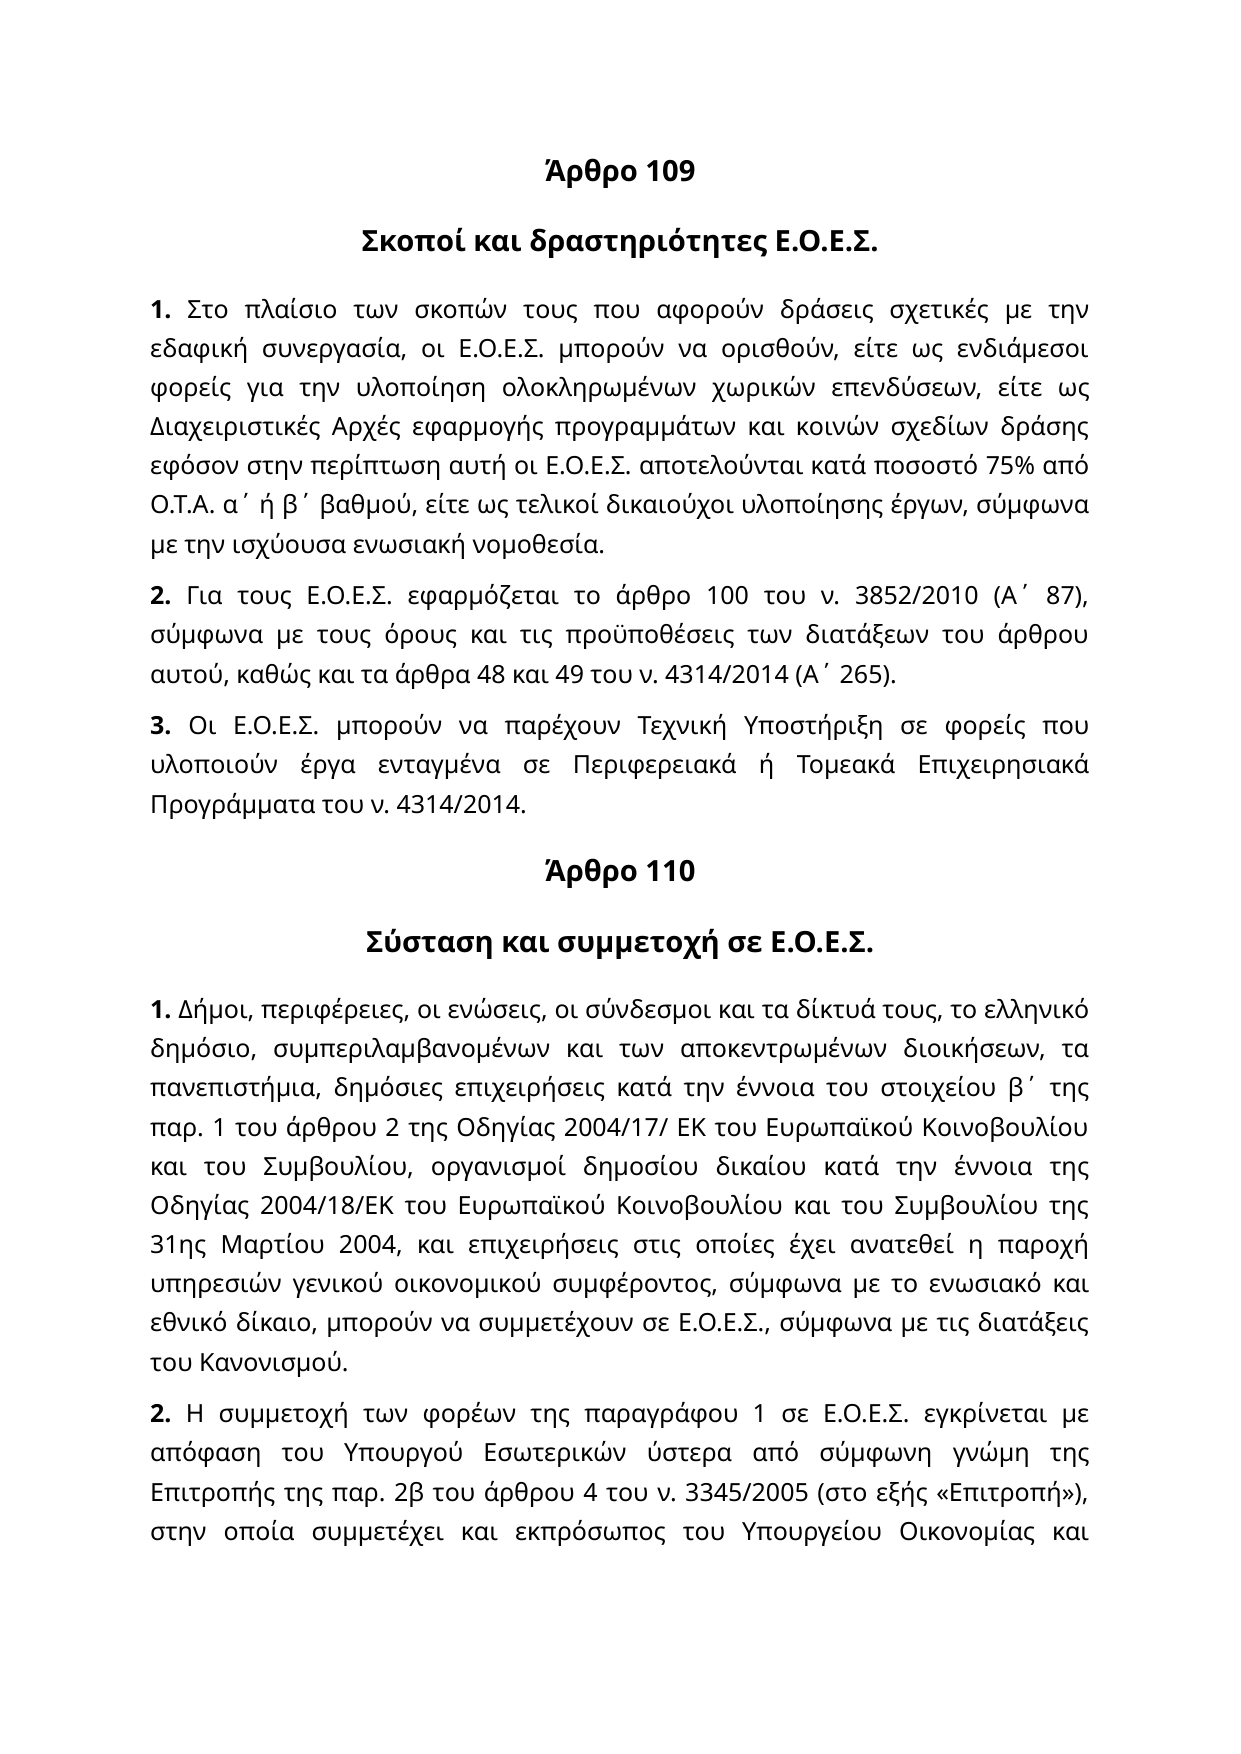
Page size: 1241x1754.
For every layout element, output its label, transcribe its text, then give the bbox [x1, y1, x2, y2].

subtitle Άρθρο 110 [150, 850, 1090, 890]
text 2. Η συμμετοχή των φορέων της παραγράφου 1 σε Ε.Ο.Ε.Σ. εγκρίνεται με απόφαση του Υπουργού Εσωτερικών ύστερα από σύμφωνη γνώμη της Επιτροπής της παρ. 2β του άρθρου 4 του ν. 3345/2005 (στο εξής «Επιτροπή»), στην οποία συμμετέχει και εκπρόσωπος του Υπουργείου Οικονομίας και [150, 1396, 1090, 1547]
subtitle Σύσταση και συμμετοχή σε Ε.Ο.Ε.Σ. [150, 921, 1090, 961]
subtitle Σκοποί και δραστηριότητες Ε.Ο.Ε.Σ. [150, 221, 1090, 260]
text 1. Στο πλαίσιο των σκοπών τους που αφορούν δράσεις σχετικές με την εδαφική συνεργασία, οι Ε.Ο.Ε.Σ. μπορούν να ορισθούν, είτε ως ενδιάμεσοι φορείς για την υλοποίηση ολοκληρωμένων χωρικών επενδύσεων, είτε ως Διαχειριστικές Αρχές εφαρμογής προγραμμάτων και κοινών σχεδίων δράσης εφόσον στην περίπτωση αυτή οι Ε.Ο.Ε.Σ. αποτελούνται κατά ποσοστό 75% από Ο.Τ.Α. α΄ ή β΄ βαθμού, είτε ως τελικοί δικαιούχοι υλοποίησης έργων, σύμφωνα με την ισχύουσα ενωσιακή νομοθεσία. [150, 291, 1090, 560]
text 3. Οι Ε.Ο.Ε.Σ. μπορούν να παρέχουν Τεχνική Υποστήριξη σε φορείς που υλοποιούν έργα ενταγμένα σε Περιφερειακά ή Τομεακά Επιχειρησιακά Προγράμματα του ν. 4314/2014. [150, 708, 1090, 820]
subtitle Άρθρο 109 [150, 150, 1090, 190]
text 1. Δήμοι, περιφέρειες, οι ενώσεις, οι σύνδεσμοι και τα δίκτυά τους, το ελληνικό δημόσιο, συμπεριλαμβανομένων και των αποκεντρωμένων διοικήσεων, τα πανεπιστήμια, δημόσιες επιχειρήσεις κατά την έννοια του στοιχείου β΄ της παρ. 1 του άρθρου 2 της Οδηγίας 2004/17/ ΕΚ του Ευρωπαϊκού Κοινοβουλίου και του Συμβουλίου, οργανισμοί δημοσίου δικαίου κατά την έννοια της Οδηγίας 2004/18/ΕΚ του Ευρωπαϊκού Κοινοβουλίου και του Συμβουλίου της 31ης Μαρτίου 2004, και επιχειρήσεις στις οποίες έχει ανατεθεί η παροχή υπηρεσιών γενικού οικονομικού συμφέροντος, σύμφωνα με το ενωσιακό και εθνικό δίκαιο, μπορούν να συμμετέχουν σε Ε.Ο.Ε.Σ., σύμφωνα με τις διατάξεις του Κανονισμού. [150, 992, 1090, 1378]
text 2. Για τους Ε.Ο.Ε.Σ. εφαρμόζεται το άρθρο 100 του ν. 3852/2010 (Α΄ 87), σύμφωνα με τους όρους και τις προϋποθέσεις των διατάξεων του άρθρου αυτού, καθώς και τα άρθρα 48 και 49 του ν. 4314/2014 (Α΄ 265). [150, 578, 1090, 690]
